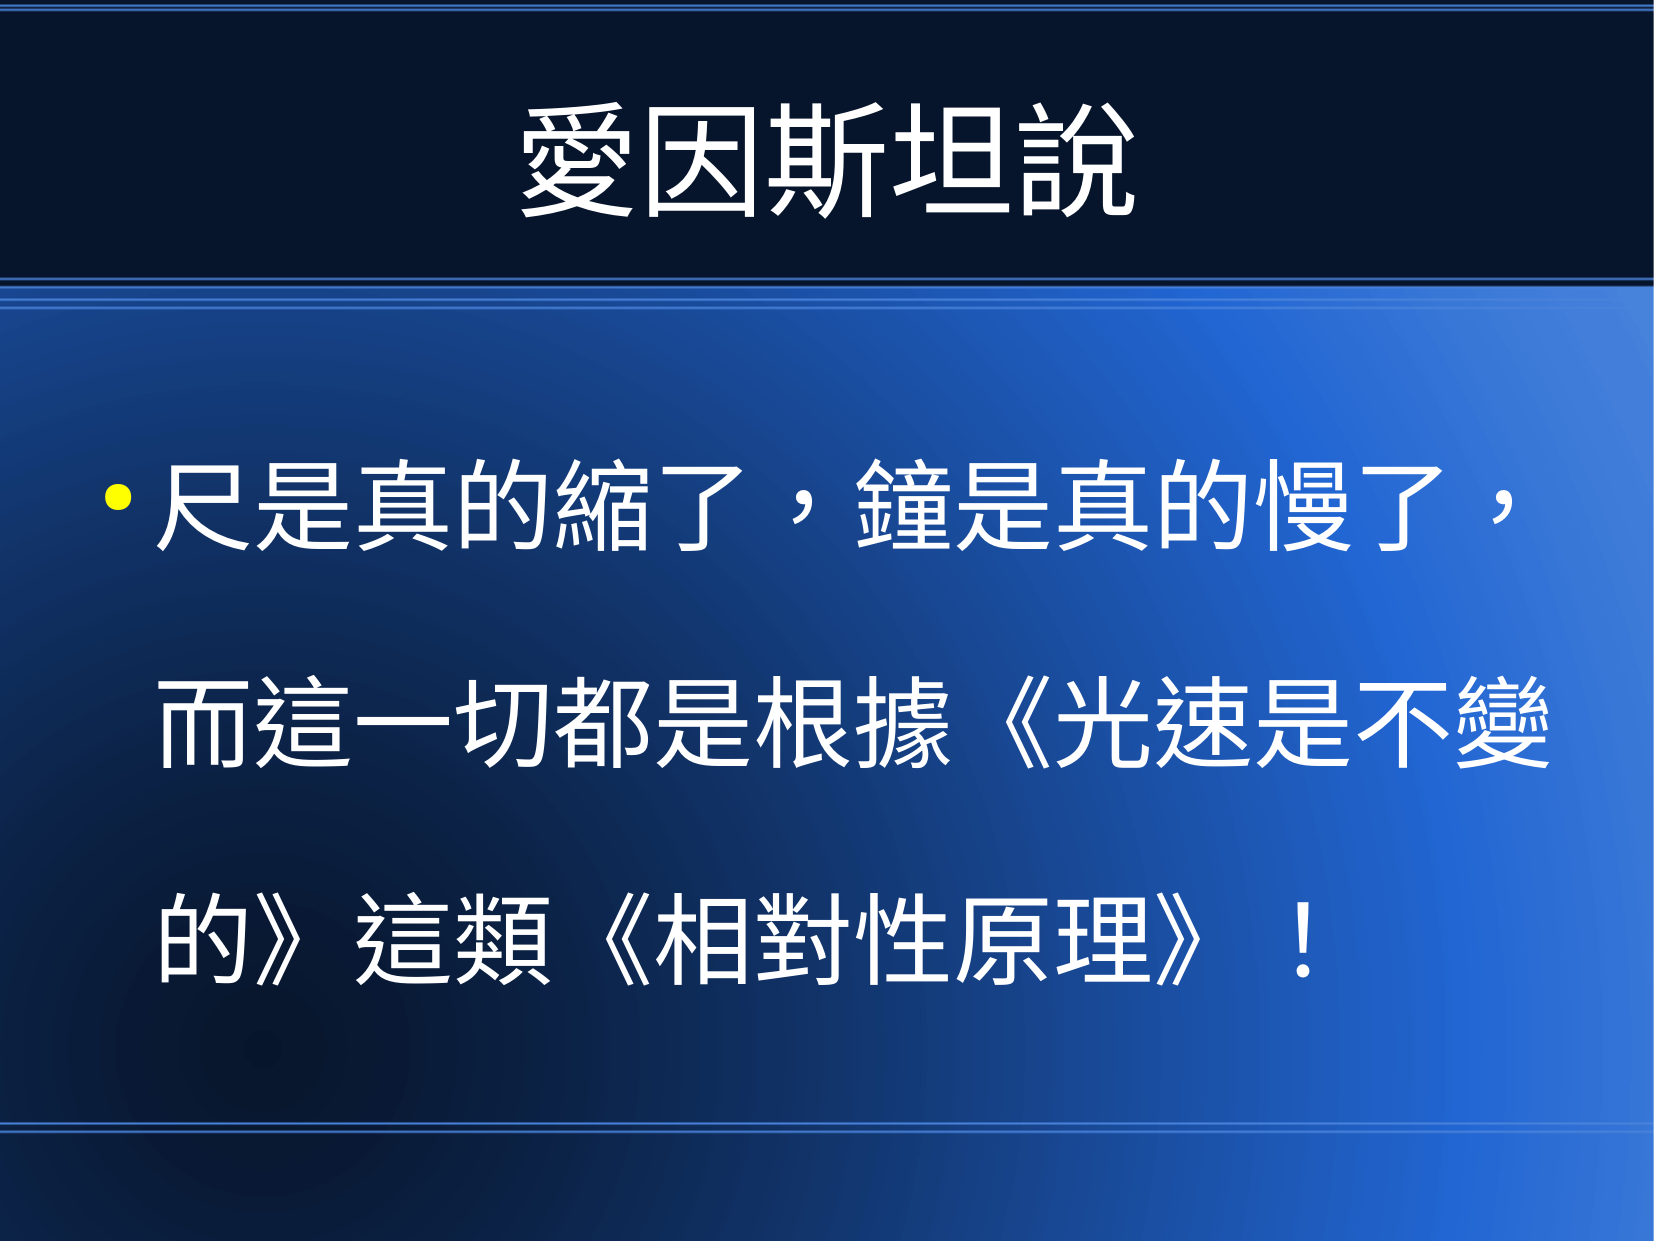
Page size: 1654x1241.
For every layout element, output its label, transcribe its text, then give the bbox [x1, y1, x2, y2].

title 愛因斯坦說 [82, 49, 1571, 257]
list 尺是真的縮了，鐘是真的慢了，而這一切都是根據《光速是不變的》這類《相對性原理》！ [82, 355, 1571, 1241]
picture [0, 0, 1654, 1241]
